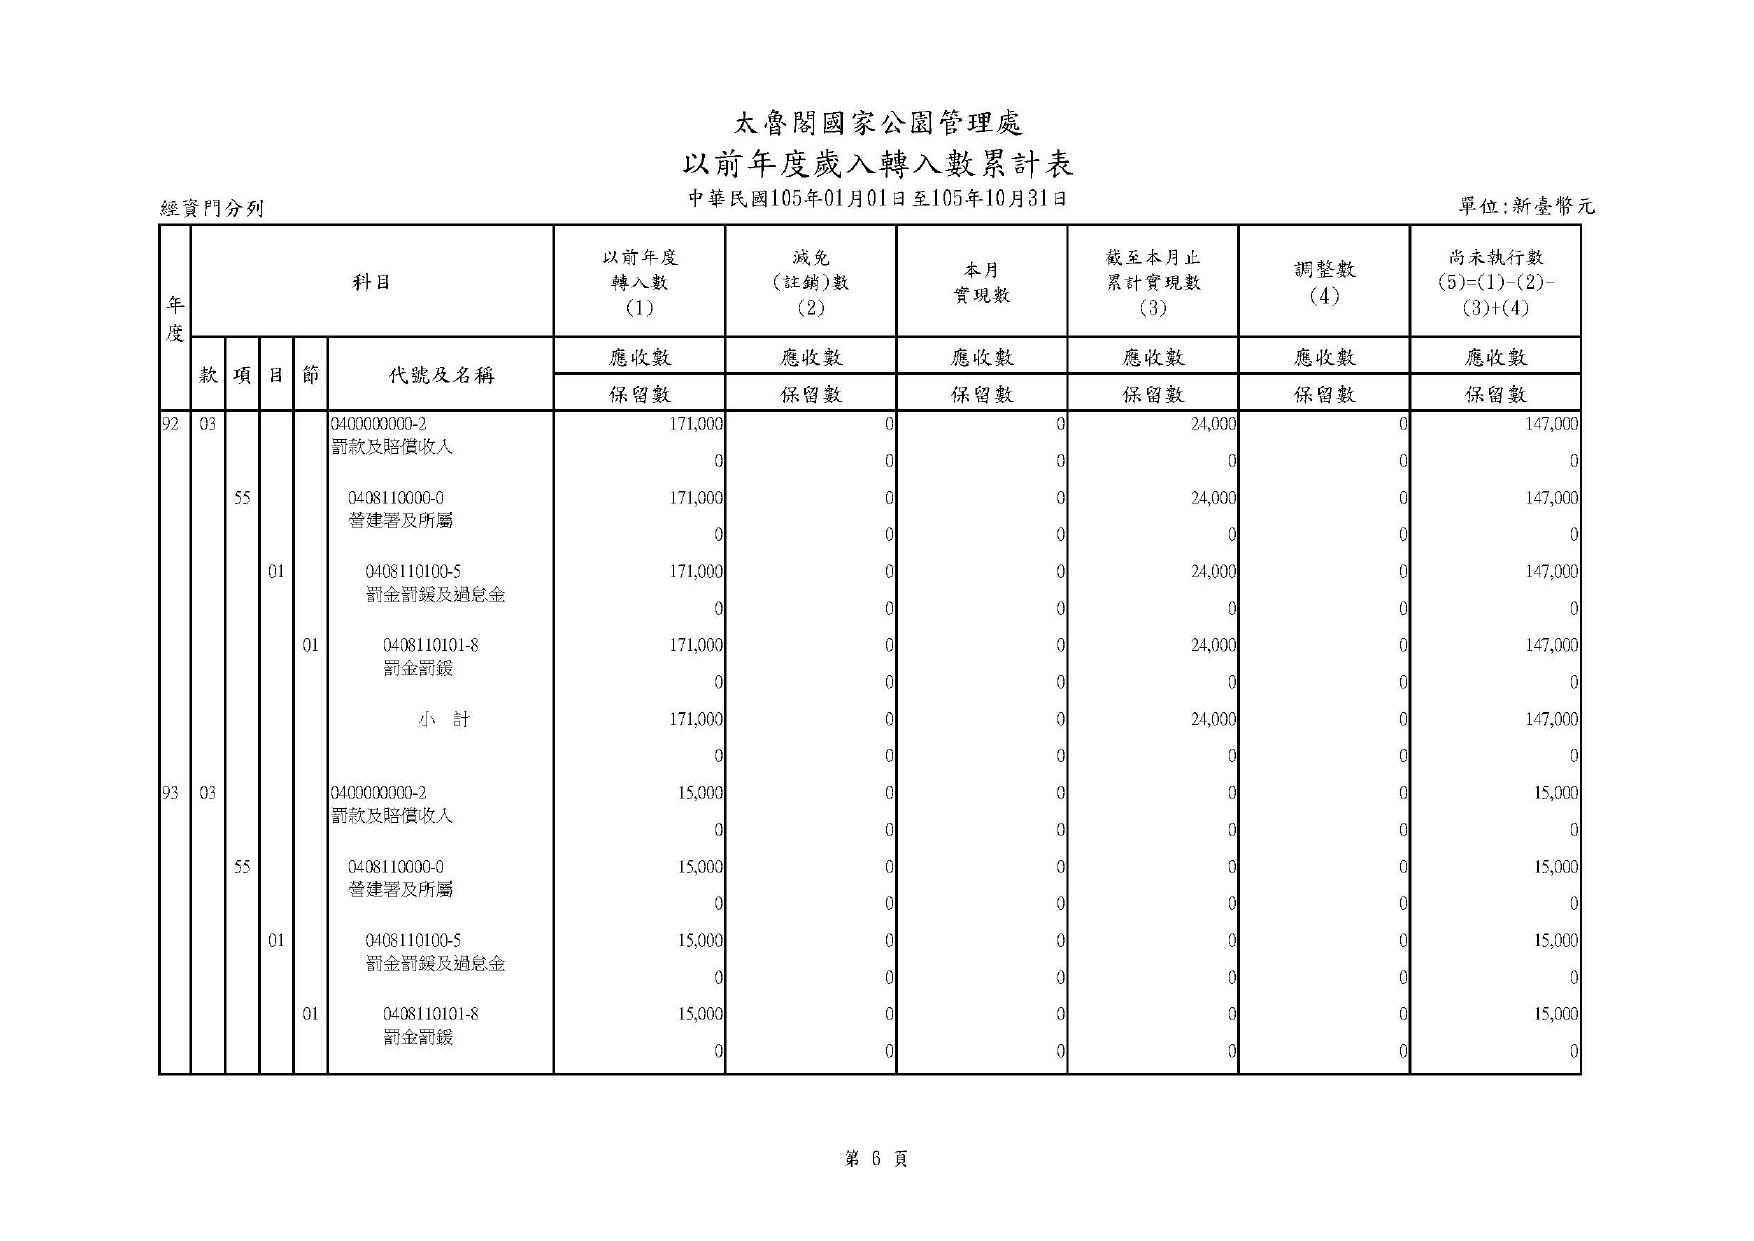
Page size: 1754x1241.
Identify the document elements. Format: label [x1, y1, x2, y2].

picture [59, 59, 1695, 1216]
